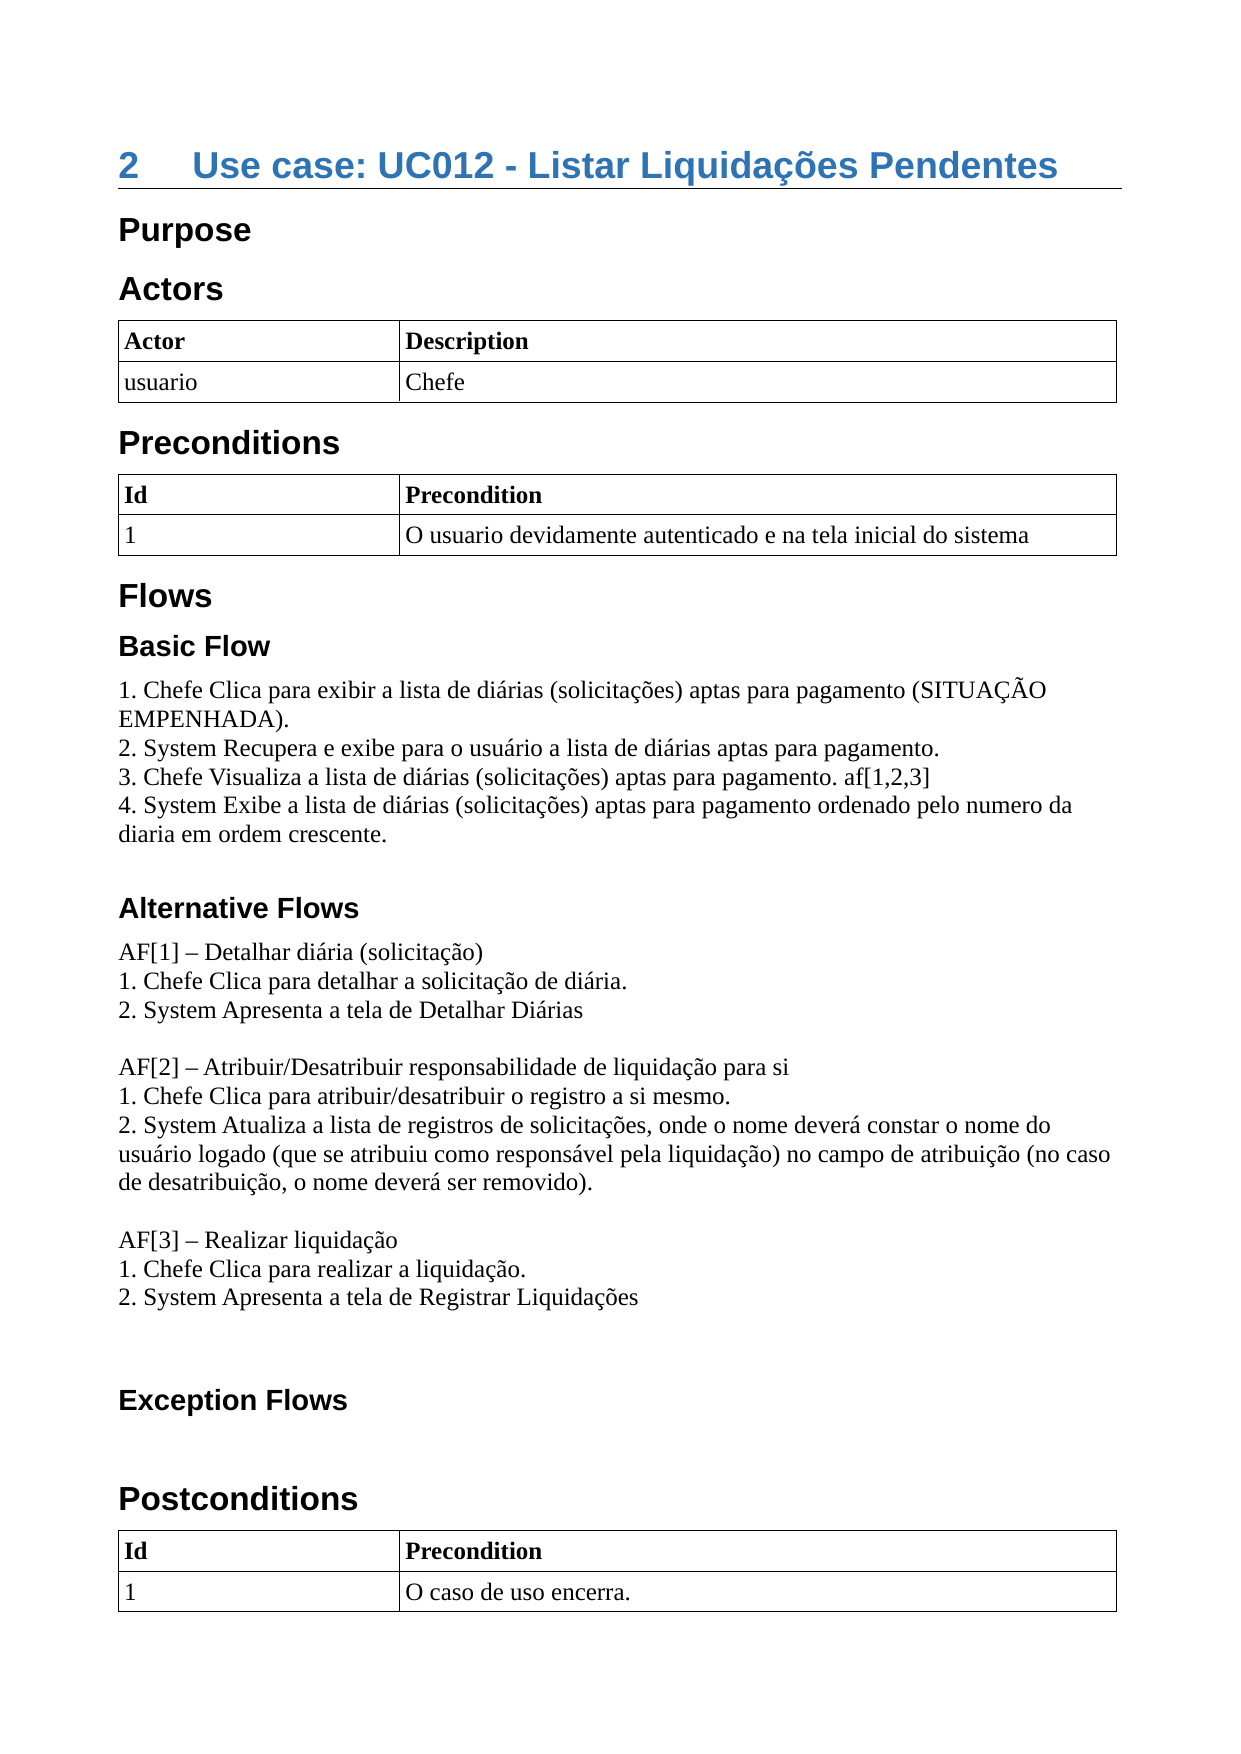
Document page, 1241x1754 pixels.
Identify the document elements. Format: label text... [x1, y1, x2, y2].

text 4. System Exibe a lista de diárias (solicitações) aptas para pagamento ordenado pelo numero da diaria em ordem crescente. [118, 791, 1122, 848]
text 1. Chefe Clica para detalhar a solicitação de diária. [118, 966, 1122, 995]
table_cell usuario [119, 362, 399, 401]
text 1. Chefe Clica para atribuir/desatribuir o registro a si mesmo. [118, 1081, 1122, 1110]
subtitle Flows [118, 576, 1122, 615]
text 2. System Atualiza a lista de registros de solicitações, onde o nome deverá constar o nome do usuário logado (que se atribuiu como responsável pela liquidação) no campo de atribuição (no caso de desatribuição, o nome deverá ser removido). [118, 1110, 1122, 1196]
table_cell 1 [119, 515, 399, 555]
subtitle Basic Flow [118, 629, 1122, 663]
subtitle Exception Flows [118, 1383, 1122, 1417]
subtitle Use case: UC012 - Listar Liquidações Pendentes [118, 143, 1122, 188]
table_cell 1 [119, 1572, 399, 1611]
subtitle Preconditions [118, 423, 1122, 461]
text AF[3] – Realizar liquidação [118, 1225, 1122, 1254]
table_cell O usuario devidamente autenticado e na tela inicial do sistema [400, 515, 1116, 555]
table_header Precondition [400, 475, 1116, 514]
subtitle Alternative Flows [118, 891, 1122, 925]
subtitle Purpose [118, 210, 1122, 248]
subtitle Postconditions [118, 1479, 1122, 1517]
text 2. System Apresenta a tela de Registrar Liquidações [118, 1282, 1122, 1311]
text AF[2] – Atribuir/Desatribuir responsabilidade de liquidação para si [118, 1052, 1122, 1081]
text AF[1] – Detalhar diária (solicitação) [118, 937, 1122, 966]
text 1. Chefe Clica para realizar a liquidação. [118, 1254, 1122, 1282]
table_header Id [119, 1531, 399, 1571]
subtitle Actors [118, 269, 1122, 307]
table_header Actor [119, 321, 399, 361]
table_header Precondition [400, 1531, 1116, 1571]
table_cell Chefe [400, 362, 1116, 401]
table_header Id [119, 475, 399, 514]
text 3. Chefe Visualiza a lista de diárias (solicitações) aptas para pagamento. af[1,2,3] [118, 762, 1122, 791]
text 1. Chefe Clica para exibir a lista de diárias (solicitações) aptas para pagamento (SITUAÇÃO EMPENHADA). [118, 676, 1122, 733]
table_header Description [400, 321, 1116, 361]
text 2. System Recupera e exibe para o usuário a lista de diárias aptas para pagamento. [118, 733, 1122, 762]
table_cell O caso de uso encerra. [400, 1572, 1116, 1611]
text 2. System Apresenta a tela de Detalhar Diárias [118, 995, 1122, 1024]
